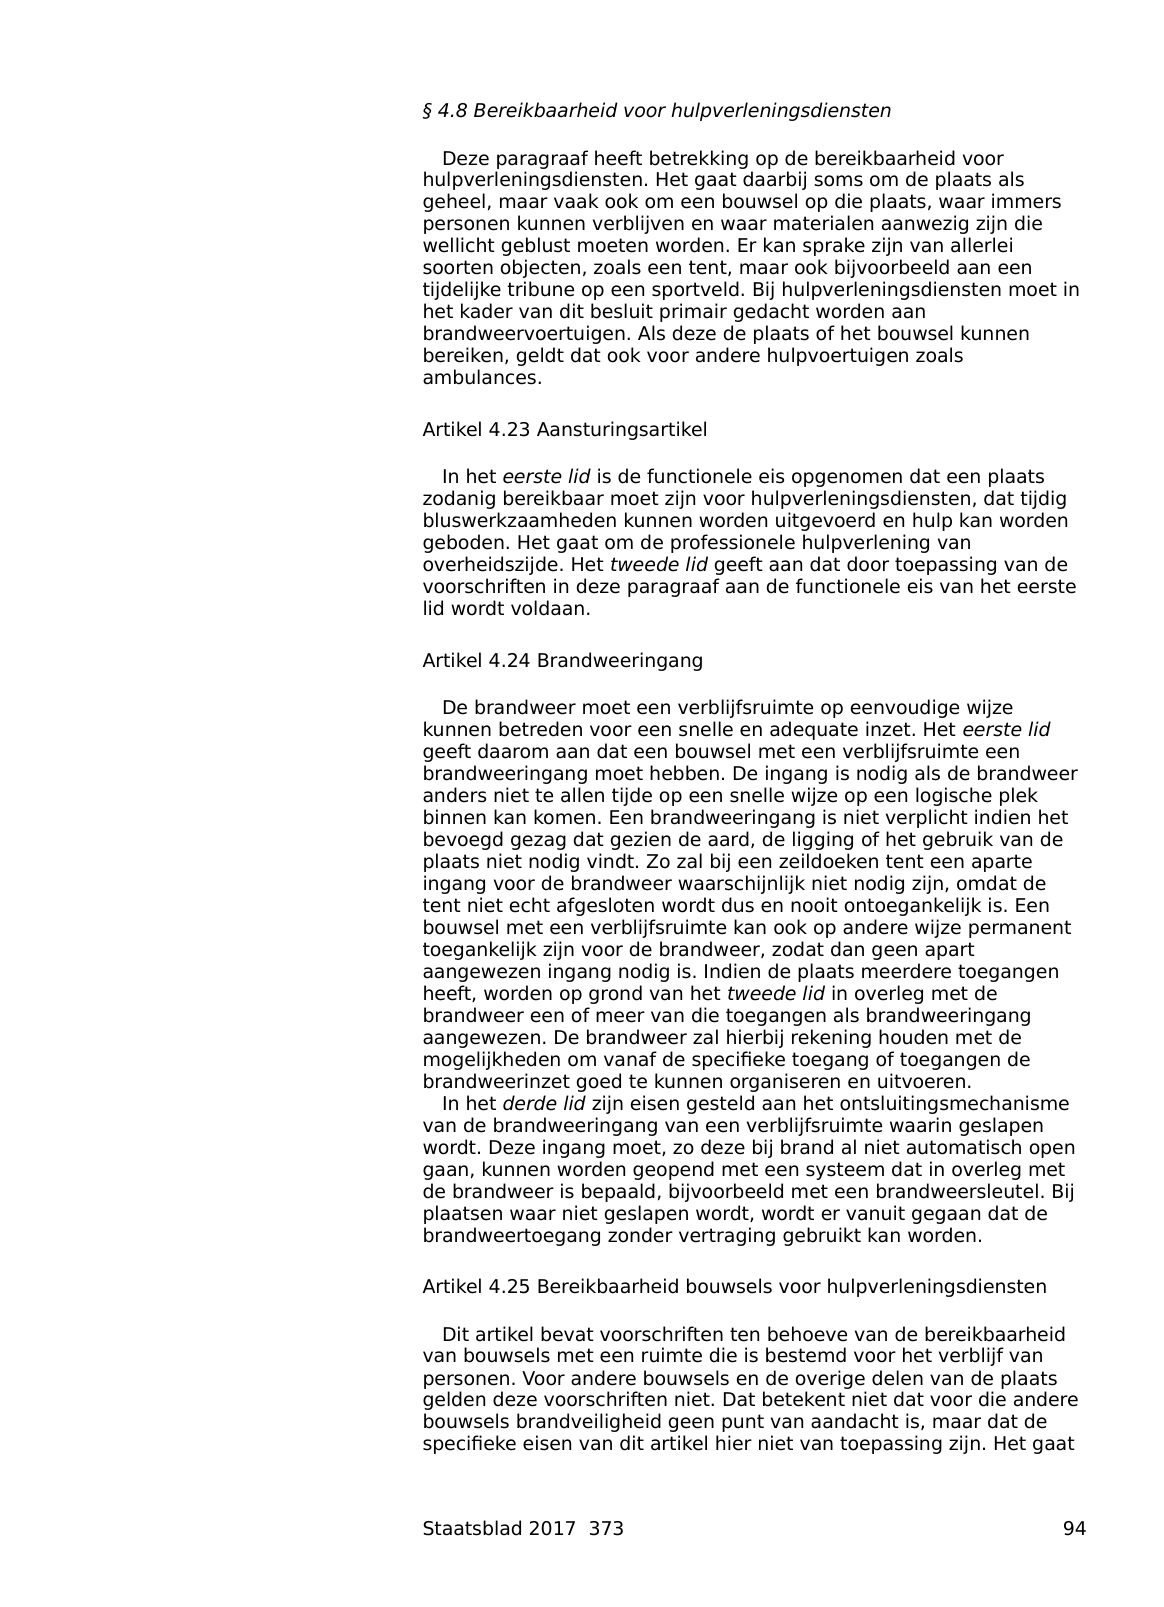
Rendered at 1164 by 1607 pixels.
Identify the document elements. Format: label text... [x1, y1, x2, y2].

subtitle Artikel 4.23 Aansturingsartikel [422, 419, 1087, 441]
subtitle § 4.8 Bereikbaarheid voor hulpverleningsdiensten [422, 100, 1087, 122]
subtitle Artikel 4.24 Brandweeringang [422, 650, 1087, 672]
text In het derde lid zijn eisen gesteld aan het ontsluitingsmechanisme van de brandweeringang van een verblijfsruimte waarin geslapen wordt. Deze ingang moet, zo deze bij brand al niet automatisch open gaan, kunnen worden geopend met een systeem dat in overleg met de brandweer is bepaald, bijvoorbeeld met een brandweersleutel. Bij plaatsen waar niet geslapen wordt, wordt er vanuit gegaan dat de brandweertoegang zonder vertraging gebruikt kan worden. [422, 1093, 1087, 1246]
text De brandweer moet een verblijfsruimte op eenvoudige wijze kunnen betreden voor een snelle en adequate inzet. Het eerste lid geeft daarom aan dat een bouwsel met een verblijfsruimte een brandweeringang moet hebben. De ingang is nodig als de brandweer anders niet te allen tijde op een snelle wijze op een logische plek binnen kan komen. Een brandweeringang is niet verplicht indien het bevoegd gezag dat gezien de aard, de ligging of het gebruik van de plaats niet nodig vindt. Zo zal bij een zeildoeken tent een aparte ingang voor de brandweer waarschijnlijk niet nodig zijn, omdat de tent niet echt afgesloten wordt dus en nooit ontoegankelijk is. Een bouwsel met een verblijfsruimte kan ook op andere wijze permanent toegankelijk zijn voor de brandweer, zodat dan geen apart aangewezen ingang nodig is. Indien de plaats meerdere toegangen heeft, worden op grond van het tweede lid in overleg met de brandweer een of meer van die toegangen als brandweeringang aangewezen. De brandweer zal hierbij rekening houden met de mogelijkheden om vanaf de specifieke toegang of toegangen de brandweerinzet goed te kunnen organiseren en uitvoeren. [422, 697, 1087, 1093]
text Dit artikel bevat voorschriften ten behoeve van de bereikbaarheid van bouwsels met een ruimte die is bestemd voor het verblijf van personen. Voor andere bouwsels en de overige delen van de plaats gelden deze voorschriften niet. Dat betekent niet dat voor die andere bouwsels brandveiligheid geen punt van aandacht is, maar dat de specifieke eisen van dit artikel hier niet van toepassing zijn. Het gaat [422, 1323, 1087, 1455]
text Deze paragraaf heeft betrekking op de bereikbaarheid voor hulpverleningsdiensten. Het gaat daarbij soms om de plaats als geheel, maar vaak ook om een bouwsel op die plaats, waar immers personen kunnen verblijven en waar materialen aanwezig zijn die wellicht geblust moeten worden. Er kan sprake zijn van allerlei soorten objecten, zoals een tent, maar ook bijvoorbeeld aan een tijdelijke tribune op een sportveld. Bij hulpverleningsdiensten moet in het kader van dit besluit primair gedacht worden aan brandweervoertuigen. Als deze de plaats of het bouwsel kunnen bereiken, geldt dat ook voor andere hulpvoertuigen zoals ambulances. [422, 147, 1087, 389]
text In het eerste lid is de functionele eis opgenomen dat een plaats zodanig bereikbaar moet zijn voor hulpverleningsdiensten, dat tijdig bluswerkzaamheden kunnen worden uitgevoerd en hulp kan worden geboden. Het gaat om de professionele hulpverlening van overheidszijde. Het tweede lid geeft aan dat door toepassing van de voorschriften in deze paragraaf aan de functionele eis van het eerste lid wordt voldaan. [422, 466, 1087, 620]
subtitle Artikel 4.25 Bereikbaarheid bouwsels voor hulpverleningsdiensten [422, 1276, 1087, 1298]
